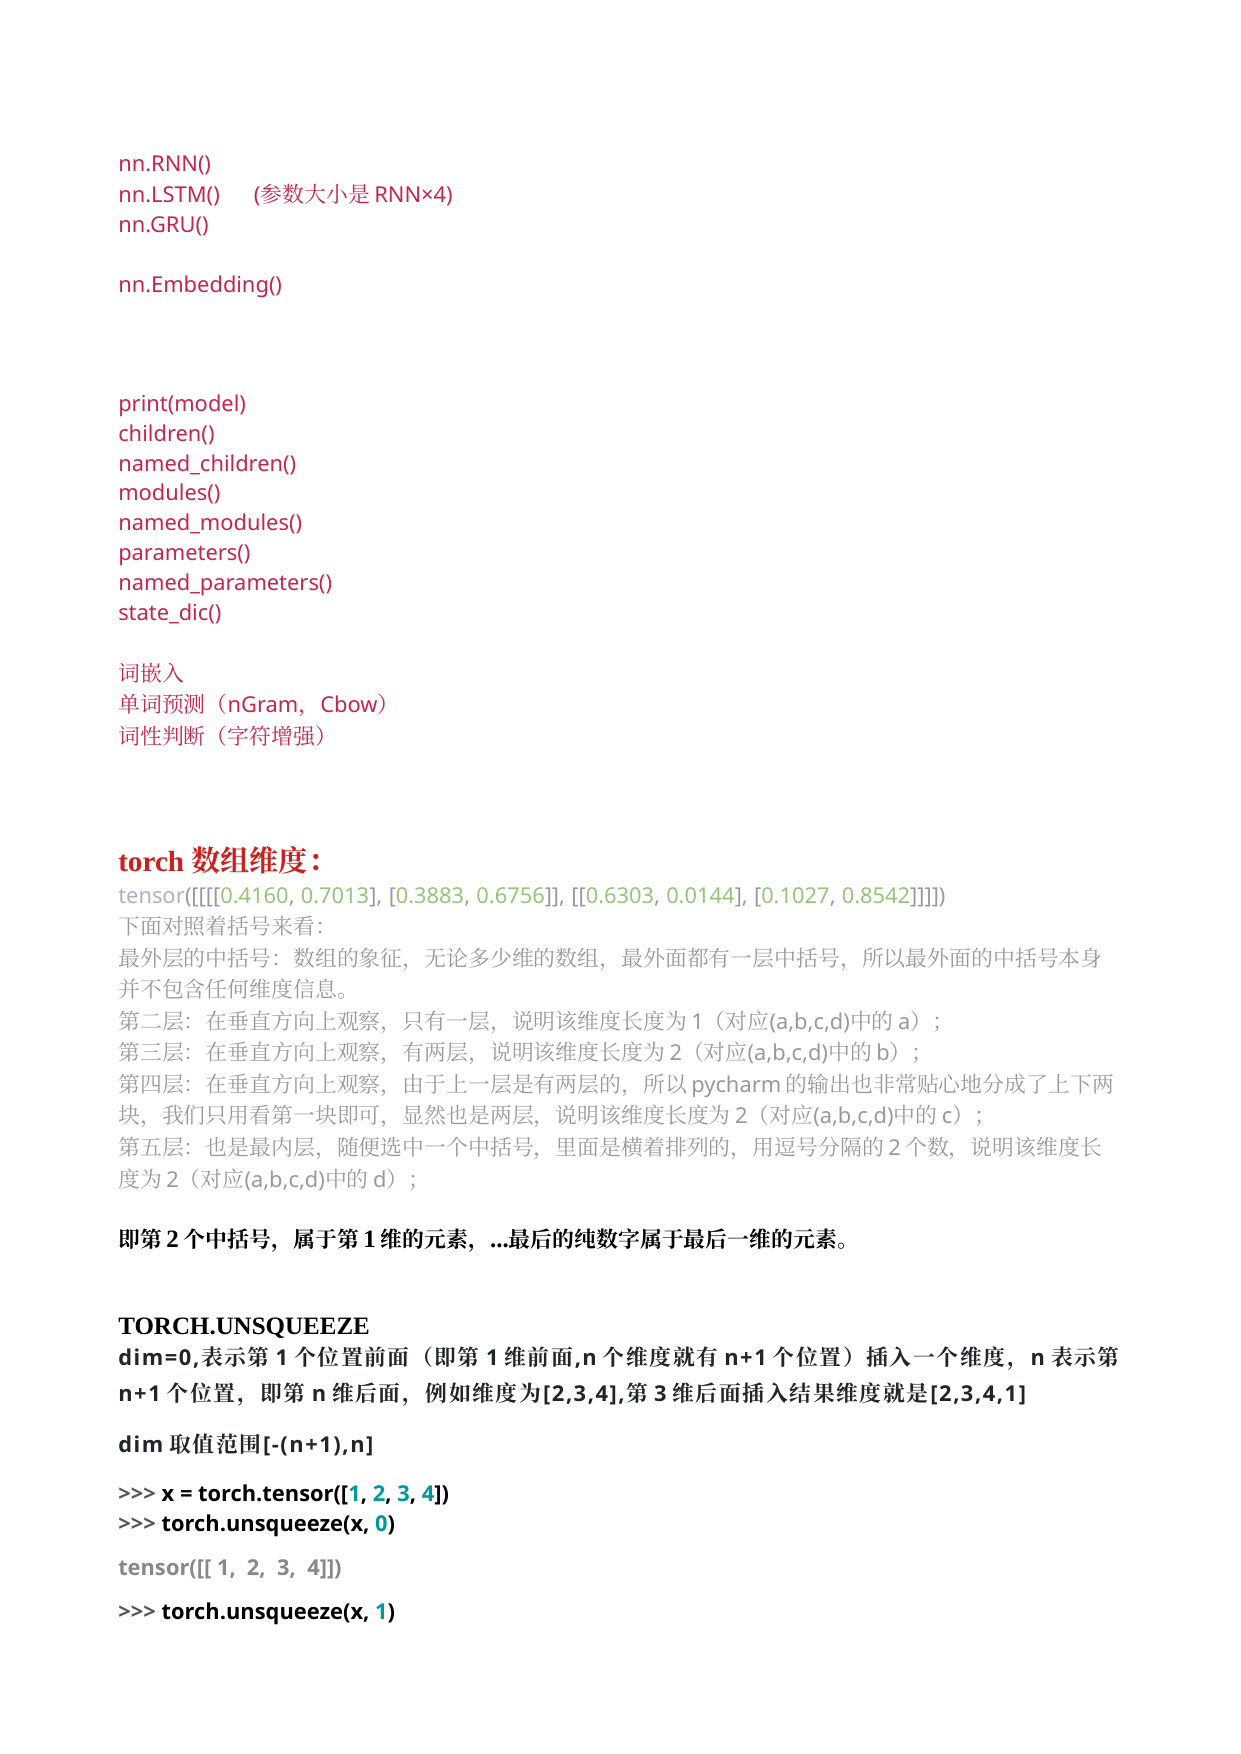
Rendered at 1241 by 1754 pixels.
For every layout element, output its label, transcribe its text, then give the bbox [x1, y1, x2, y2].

text 第四层：在垂直方向上观察，由于上一层是有两层的，所以pycharm的输出也非常贴心地分成了上下两块，我们只用看第一块即可，显然也是两层，说明该维度长度为2（对应(a,b,c,d)中的c）； [118, 1067, 1122, 1130]
text 单词预测（nGram，Cbow） [118, 688, 1122, 719]
text state_dic() [118, 597, 1122, 626]
text 下面对照着括号来看： [118, 909, 1122, 941]
text named_parameters() [118, 567, 1122, 597]
text tensor([[ 1, 2, 3, 4]]) [118, 1552, 1122, 1582]
text 第二层：在垂直方向上观察，只有一层，说明该维度长度为1（对应(a,b,c,d)中的a）； [118, 1004, 1122, 1036]
text 最外层的中括号：数组的象征，无论多少维的数组，最外面都有一层中括号，所以最外面的中括号本身并不包含任何维度信息。 [118, 941, 1122, 1004]
text >>> torch.unsqueeze(x, 1) [118, 1596, 1122, 1626]
text 第五层：也是最内层，随便选中一个中括号，里面是横着排列的，用逗号分隔的2个数，说明该维度长度为2（对应(a,b,c,d)中的d）； [118, 1130, 1122, 1193]
text 词嵌入 [118, 656, 1122, 688]
text dim=0,表示第1个位置前面（即第1维前面,n个维度就有n+1个位置）插入一个维度，n表示第n+1个位置，即第n维后面，例如维度为[2,3,4],第3维后面插入结果维度就是[2,3,4,1] [118, 1340, 1122, 1408]
text >>> x = torch.tensor([1, 2, 3, 4]) [118, 1478, 1122, 1507]
text 词性判断（字符增强） [118, 719, 1122, 751]
text parameters() [118, 537, 1122, 567]
text nn.LSTM() (参数大小是RNN×4) [118, 178, 1122, 209]
text torch 数组维度： [118, 838, 1122, 880]
text named_children() [118, 448, 1122, 477]
text 第三层：在垂直方向上观察，有两层，说明该维度长度为2（对应(a,b,c,d)中的b）； [118, 1036, 1122, 1067]
text dim取值范围[-(n+1),n] [118, 1427, 1122, 1458]
text print(model) [118, 388, 1122, 418]
text 即第2个中括号，属于第1维的元素，...最后的纯数字属于最后一维的元素。 [118, 1222, 1122, 1253]
text nn.RNN() [118, 148, 1122, 178]
text TORCH.UNSQUEEZE [118, 1311, 1122, 1340]
text modules() [118, 477, 1122, 507]
text named_modules() [118, 507, 1122, 537]
text children() [118, 418, 1122, 448]
text nn.Embedding() [118, 269, 1122, 299]
text tensor([[[[0.4160, 0.7013], [0.3883, 0.6756]], [[0.6303, 0.0144], [0.1027, 0.8542]]]]) [118, 880, 1122, 909]
text nn.GRU() [118, 209, 1122, 239]
text >>> torch.unsqueeze(x, 0) [118, 1507, 1122, 1537]
